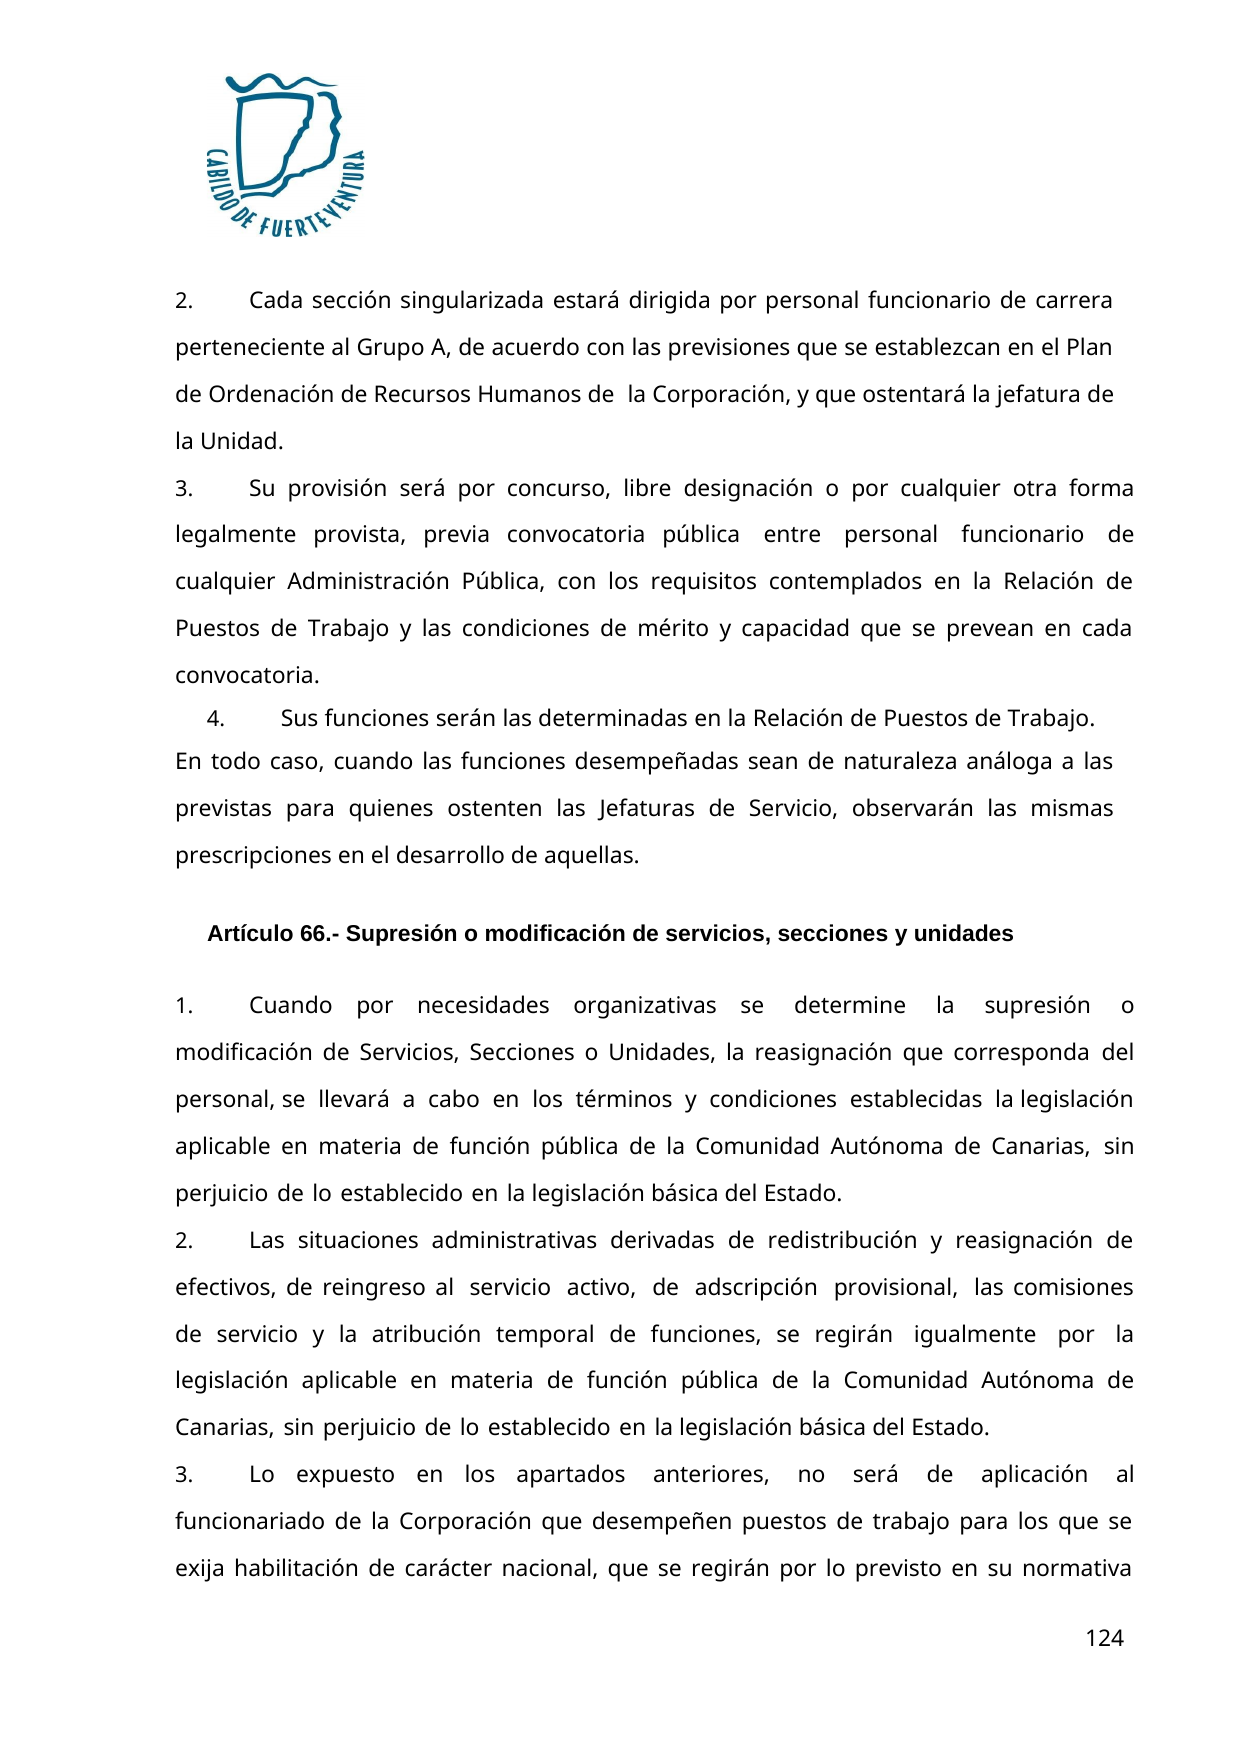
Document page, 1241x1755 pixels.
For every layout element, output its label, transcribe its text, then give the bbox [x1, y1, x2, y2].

list Cada sección singularizada estará dirigida por personal funcionario de carrera perteneciente al Grupo A, de acuerdo con las previsiones que se establezcan en el Plan de Ordenación de Recursos Humanos de la Corporación, y que ostentará la jefatura de la Unidad. [175, 284, 1114, 456]
list Sus funciones serán las determinadas en la Relación de Puestos de Trabajo. [207, 706, 1134, 732]
list Cuando por necesidades organizativas se determine la supresión o modificación de Servicios, Secciones o Unidades, la reasignación que corresponda del personal, se llevará a cabo en los términos y condiciones establecidas la legislación aplicable en materia de función pública de la Comunidad Autónoma de Canarias, sin perjuicio de lo establecido en la legislación básica del Estado. [175, 989, 1134, 1208]
list Las situaciones administrativas derivadas de redistribución y reasignación de efectivos, de reingreso al servicio activo, de adscripción provisional, las comisiones de servicio y la atribución temporal de funciones, se regirán igualmente por la legislación aplicable en materia de función pública de la Comunidad Autónoma de Canarias, sin perjuicio de lo establecido en la legislación básica del Estado. [175, 1224, 1134, 1442]
text En todo caso, cuando las funciones desempeñadas sean de naturaleza análoga a las previstas para quienes ostenten las Jefaturas de Servicio, observarán las mismas prescripciones en el desarrollo de aquellas. [175, 745, 1114, 870]
list Su provisión será por concurso, libre designación o por cualquier otra forma legalmente provista, previa convocatoria pública entre personal funcionario de cualquier Administración Pública, con los requisitos contemplados en la Relación de Puestos de Trabajo y las condiciones de mérito y capacidad que se prevean en cada convocatoria. [175, 472, 1134, 690]
subtitle Artículo 66.- Supresión o modificación de servicios, secciones y unidades [207, 920, 1134, 947]
list Lo expuesto en los apartados anteriores, no será de aplicación al funcionariado de la Corporación que desempeñen puestos de trabajo para los que se exija habilitación de carácter nacional, que se regirán por lo previsto en su normativa [175, 1458, 1134, 1583]
